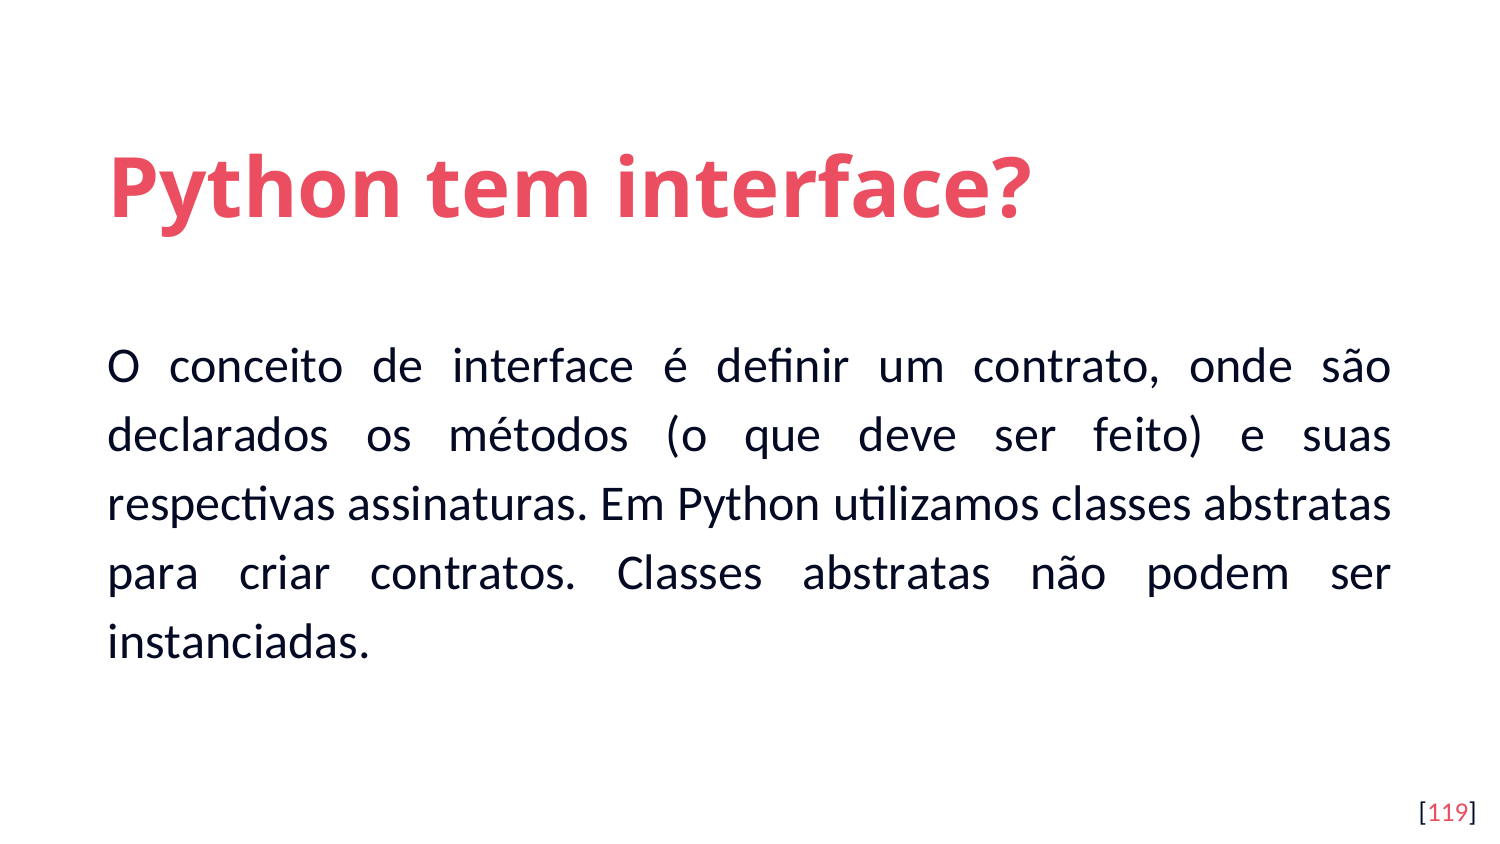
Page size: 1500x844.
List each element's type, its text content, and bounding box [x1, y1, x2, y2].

slide_number [119] [1403, 779, 1494, 844]
text_box O conceito de interface é definir um contrato, onde são declarados os métodos (o que deve ser feito) e suas respectivas assinaturas. Em Python utilizamos classes abstratas para criar contratos. Classes abstratas não podem ser instanciadas. [92, 243, 1408, 749]
text_box Python tem interface? [92, 104, 1408, 243]
